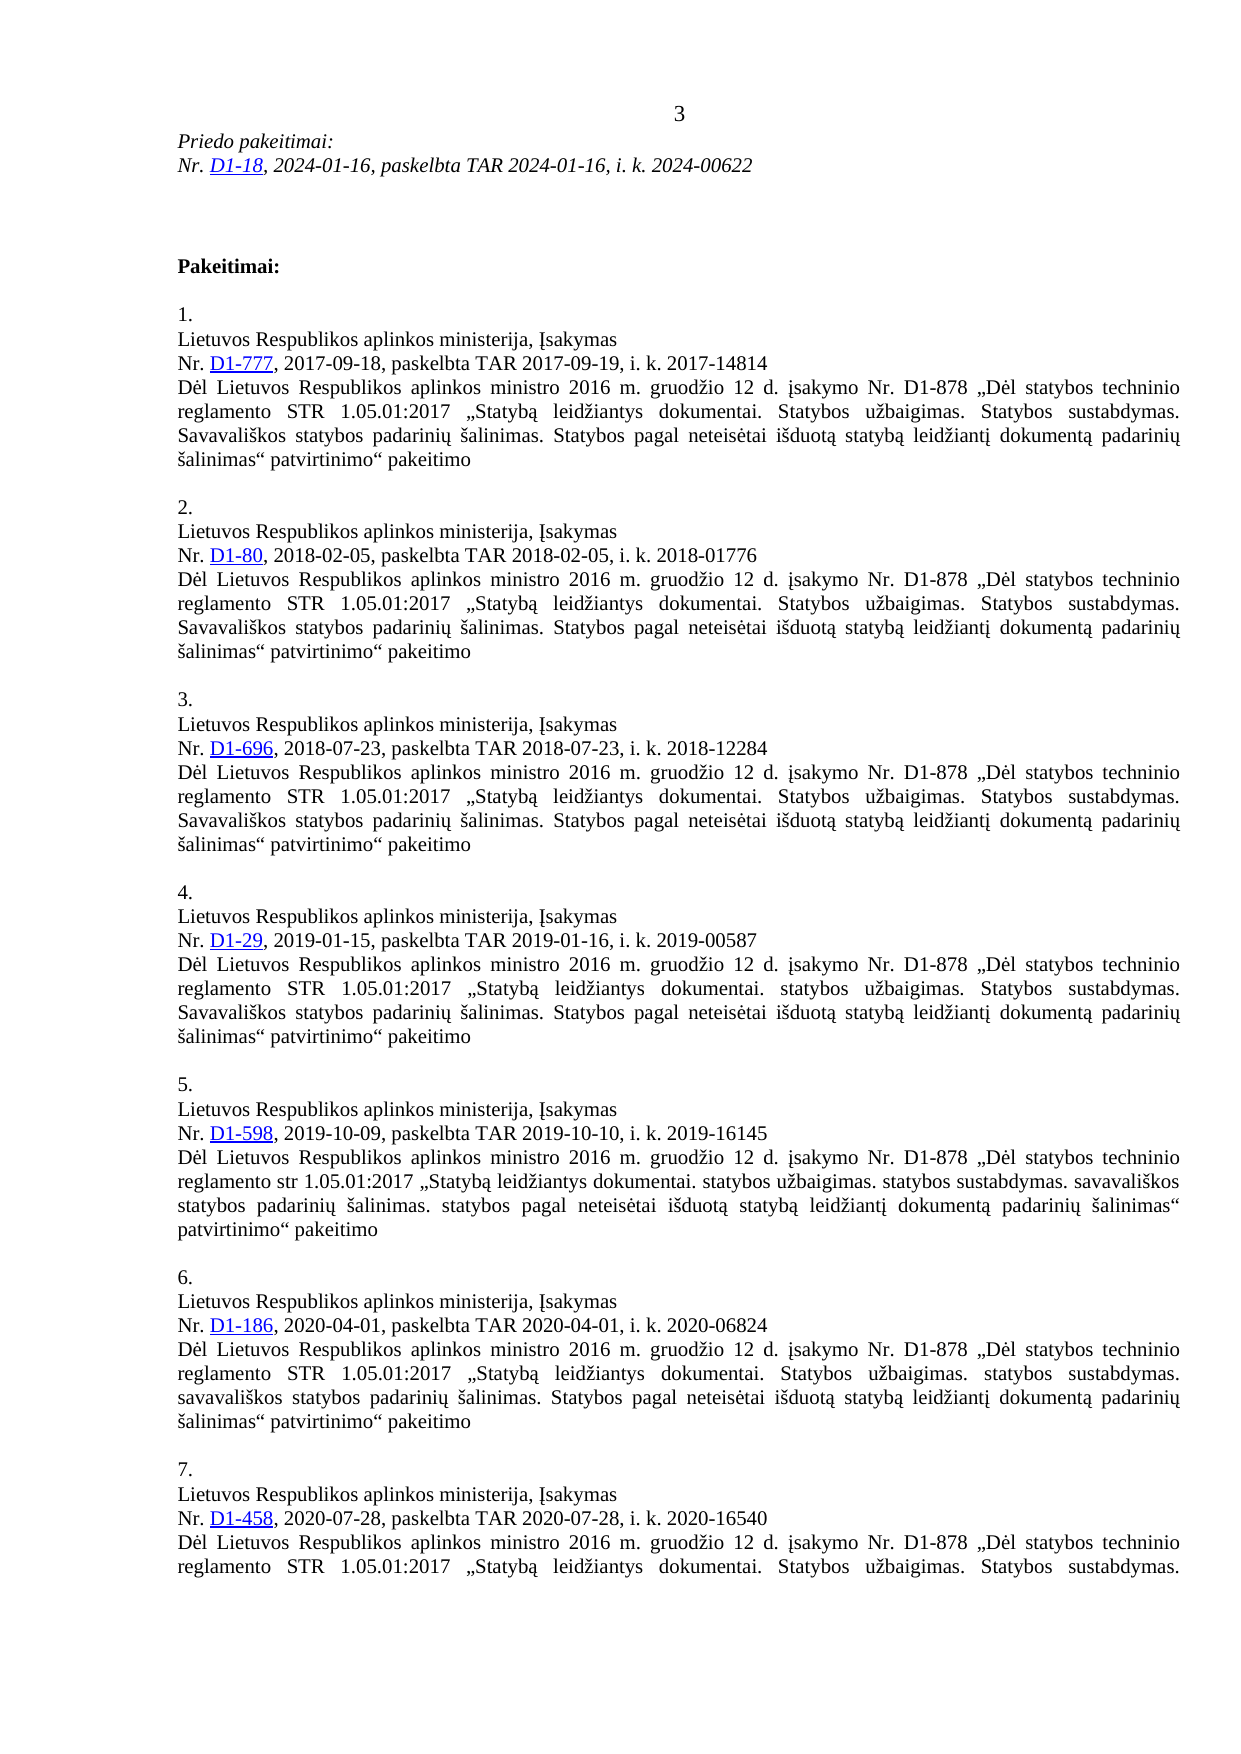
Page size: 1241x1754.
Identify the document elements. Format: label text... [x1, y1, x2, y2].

text Dėl Lietuvos Respublikos aplinkos ministro 2016 m. gruodžio 12 d. įsakymo Nr. D1-878 „Dėl statybos techninio reglamento STR 1.05.01:2017 „Statybą leidžiantys dokumentai. Statybos užbaigimas. statybos sustabdymas. savavališkos statybos padarinių šalinimas. Statybos pagal neteisėtai išduotą statybą leidžiantį dokumentą padarinių šalinimas“ patvirtinimo“ pakeitimo [177, 1337, 1181, 1433]
text Nr. D1-777, 2017-09-18, paskelbta TAR 2017-09-19, i. k. 2017-14814 [177, 351, 1181, 374]
text 4. [177, 880, 1181, 904]
text Lietuvos Respublikos aplinkos ministerija, Įsakymas [177, 711, 1181, 736]
text 6. [177, 1265, 1181, 1289]
text Lietuvos Respublikos aplinkos ministerija, Įsakymas [177, 1096, 1181, 1121]
text Nr. D1-29, 2019-01-15, paskelbta TAR 2019-01-16, i. k. 2019-00587 [177, 928, 1181, 952]
text Nr. D1-598, 2019-10-09, paskelbta TAR 2019-10-10, i. k. 2019-16145 [177, 1121, 1181, 1144]
text Dėl Lietuvos Respublikos aplinkos ministro 2016 m. gruodžio 12 d. įsakymo Nr. D1-878 „Dėl statybos techninio reglamento STR 1.05.01:2017 „Statybą leidžiantys dokumentai. Statybos užbaigimas. Statybos sustabdymas. Savavališkos statybos padarinių šalinimas. Statybos pagal neteisėtai išduotą statybą leidžiantį dokumentą padarinių šalinimas“ patvirtinimo“ pakeitimo [177, 759, 1181, 856]
text Dėl Lietuvos Respublikos aplinkos ministro 2016 m. gruodžio 12 d. įsakymo Nr. D1-878 „Dėl statybos techninio reglamento STR 1.05.01:2017 „Statybą leidžiantys dokumentai. Statybos užbaigimas. Statybos sustabdymas. Savavališkos statybos padarinių šalinimas. Statybos pagal neteisėtai išduotą statybą leidžiantį dokumentą padarinių šalinimas“ patvirtinimo“ pakeitimo [177, 374, 1181, 471]
text 7. [177, 1457, 1181, 1481]
text Lietuvos Respublikos aplinkos ministerija, Įsakymas [177, 1481, 1181, 1506]
text Lietuvos Respublikos aplinkos ministerija, Įsakymas [177, 326, 1181, 351]
text Nr. D1-458, 2020-07-28, paskelbta TAR 2020-07-28, i. k. 2020-16540 [177, 1506, 1181, 1529]
text Dėl Lietuvos Respublikos aplinkos ministro 2016 m. gruodžio 12 d. įsakymo Nr. D1-878 „Dėl statybos techninio reglamento STR 1.05.01:2017 „Statybą leidžiantys dokumentai. statybos užbaigimas. Statybos sustabdymas. Savavališkos statybos padarinių šalinimas. Statybos pagal neteisėtai išduotą statybą leidžiantį dokumentą padarinių šalinimas“ patvirtinimo“ pakeitimo [177, 952, 1181, 1048]
text 3. [177, 687, 1181, 711]
text Lietuvos Respublikos aplinkos ministerija, Įsakymas [177, 1289, 1181, 1313]
text 1. [177, 302, 1181, 326]
text Nr. D1-696, 2018-07-23, paskelbta TAR 2018-07-23, i. k. 2018-12284 [177, 736, 1181, 759]
text Lietuvos Respublikos aplinkos ministerija, Įsakymas [177, 904, 1181, 928]
text Priedo pakeitimai: [177, 129, 1181, 153]
text Lietuvos Respublikos aplinkos ministerija, Įsakymas [177, 519, 1181, 543]
text Dėl Lietuvos Respublikos aplinkos ministro 2016 m. gruodžio 12 d. įsakymo Nr. D1-878 „Dėl statybos techninio reglamento STR 1.05.01:2017 „Statybą leidžiantys dokumentai. Statybos užbaigimas. Statybos sustabdymas. Savavališkos statybos padarinių šalinimas. Statybos pagal neteisėtai išduotą statybą leidžiantį dokumentą padarinių šalinimas“ patvirtinimo“ pakeitimo [177, 567, 1181, 663]
text Nr. D1-186, 2020-04-01, paskelbta TAR 2020-04-01, i. k. 2020-06824 [177, 1313, 1181, 1337]
text Dėl Lietuvos Respublikos aplinkos ministro 2016 m. gruodžio 12 d. įsakymo Nr. D1-878 „Dėl statybos techninio reglamento str 1.05.01:2017 „Statybą leidžiantys dokumentai. statybos užbaigimas. statybos sustabdymas. savavališkos statybos padarinių šalinimas. statybos pagal neteisėtai išduotą statybą leidžiantį dokumentą padarinių šalinimas“ patvirtinimo“ pakeitimo [177, 1144, 1181, 1241]
text 5. [177, 1072, 1181, 1096]
text Nr. D1-80, 2018-02-05, paskelbta TAR 2018-02-05, i. k. 2018-01776 [177, 543, 1181, 567]
text Nr. D1-18, 2024-01-16, paskelbta TAR 2024-01-16, i. k. 2024-00622 [177, 153, 1181, 177]
text Dėl Lietuvos Respublikos aplinkos ministro 2016 m. gruodžio 12 d. įsakymo Nr. D1-878 „Dėl statybos techninio reglamento STR 1.05.01:2017 „Statybą leidžiantys dokumentai. Statybos užbaigimas. Statybos sustabdymas. [177, 1529, 1181, 1578]
text 2. [177, 495, 1181, 519]
text Pakeitimai: [177, 254, 1181, 278]
